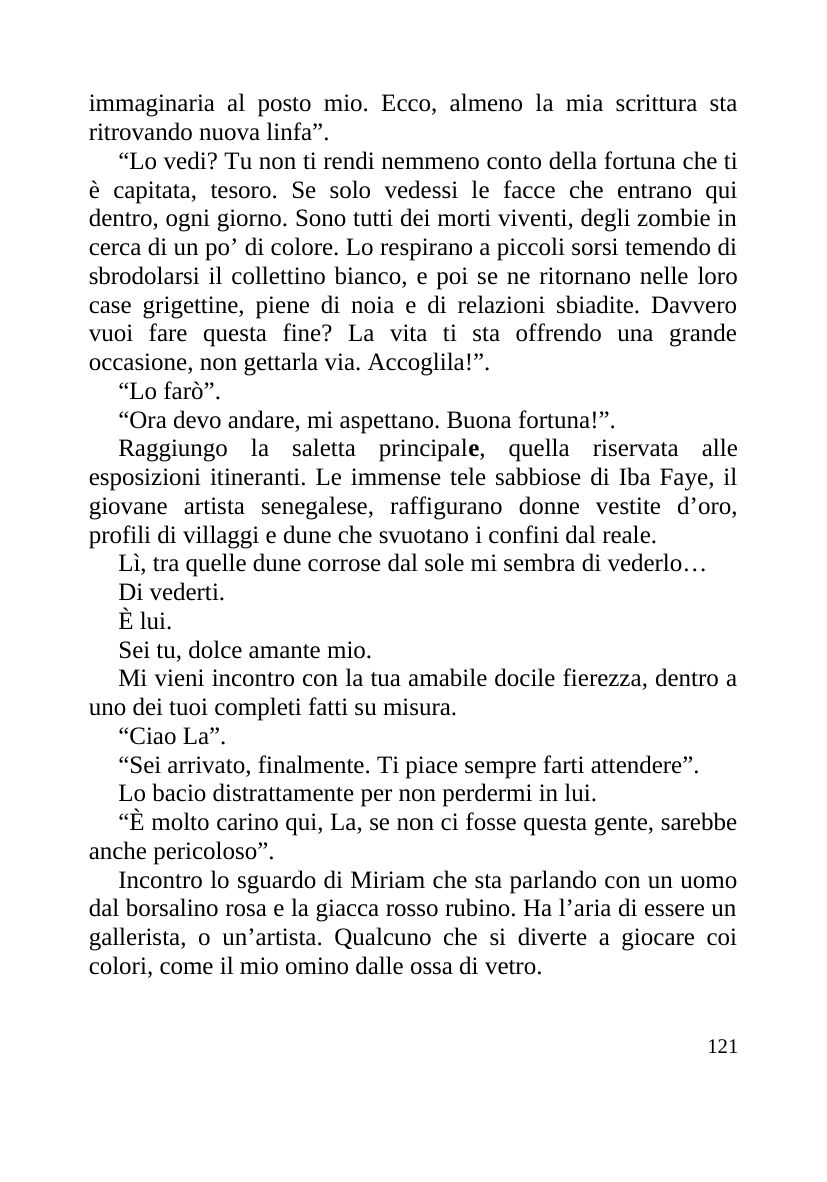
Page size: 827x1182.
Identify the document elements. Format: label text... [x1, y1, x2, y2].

text “Lo vedi? Tu non ti rendi nemmeno conto della fortuna che ti è capitata, tesoro. Se solo vedessi le facce che entrano qui dentro, ogni giorno. Sono tutti dei morti viventi, degli zombie in cerca di un po’ di colore. Lo respirano a piccoli sorsi temendo di sbrodolarsi il collettino bianco, e poi se ne ritornano nelle loro case grigettine, piene di noia e di relazioni sbiadite. Davvero vuoi fare questa fine? La vita ti sta offrendo una grande occasione, non gettarla via. Accoglila!”. [88, 146, 738, 376]
text “è molto carino qui, La, se non ci fosse questa gente, sarebbe anche pericoloso”. [88, 807, 738, 865]
text “Ciao La”. [88, 721, 738, 750]
text Lo bacio distrattamente per non perdermi in lui. [88, 778, 738, 807]
text “Ora devo andare, mi aspettano. Buona fortuna!”. [88, 405, 738, 433]
text Raggiungo la saletta principale, quella riservata alle esposizioni itineranti. Le immense tele sabbiose di Iba Faye, il giovane artista senegalese, raffigurano donne vestite d’oro, profili di villaggi e dune che svuotano i confini dal reale. [88, 433, 738, 548]
text “Sei arrivato, finalmente. Ti piace sempre farti attendere”. [88, 750, 738, 778]
text Lì, tra quelle dune corrose dal sole mi sembra di vederlo… [88, 548, 738, 577]
text immaginaria al posto mio. Ecco, almeno la mia scrittura sta ritrovando nuova linfa”. [88, 88, 738, 146]
text è lui. [88, 606, 738, 635]
text Sei tu, dolce amante mio. [88, 635, 738, 663]
text “Lo farò”. [88, 376, 738, 405]
text Di vederti. [88, 577, 738, 606]
text Mi vieni incontro con la tua amabile docile fierezza, dentro a uno dei tuoi completi fatti su misura. [88, 663, 738, 721]
text Incontro lo sguardo di Miriam che sta parlando con un uomo dal borsalino rosa e la giacca rosso rubino. Ha l’aria di essere un gallerista, o un’artista. Qualcuno che si diverte a giocare coi colori, come il mio omino dalle ossa di vetro. [88, 865, 738, 980]
